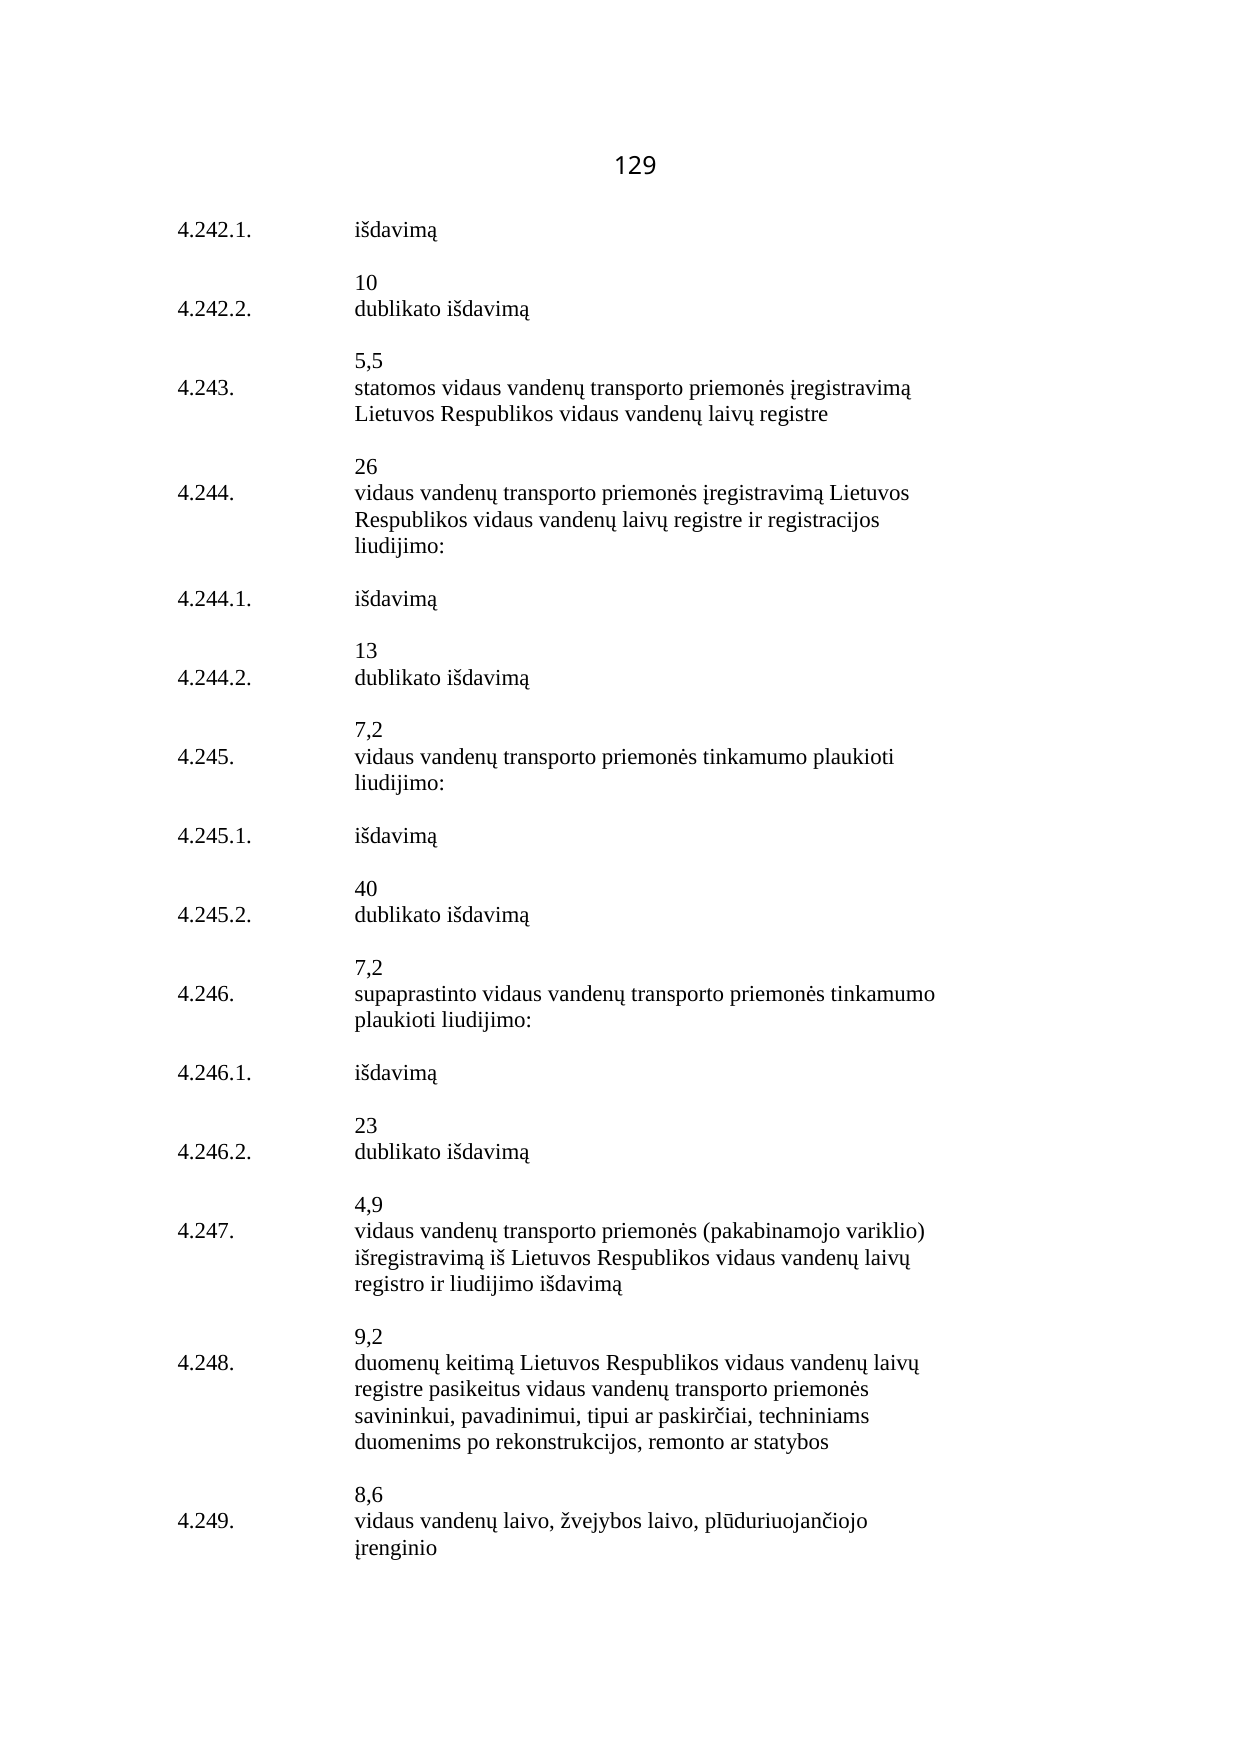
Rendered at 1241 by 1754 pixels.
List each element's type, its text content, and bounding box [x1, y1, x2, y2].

text duomenims po rekonstrukcijos, remonto ar statybos 8,6 [354, 1428, 945, 1507]
text 4.244. vidaus vandenų transporto priemonės įregistravimą Lietuvos [177, 479, 945, 506]
text 4.248. duomenų keitimą Lietuvos Respublikos vidaus vandenų laivų [177, 1349, 945, 1375]
text Lietuvos Respublikos vidaus vandenų laivų registre 26 [354, 400, 945, 479]
text registre pasikeitus vidaus vandenų transporto priemonės [354, 1375, 945, 1402]
text plaukioti liudijimo: [354, 1006, 945, 1059]
text registro ir liudijimo išdavimą 9,2 [354, 1270, 945, 1349]
text 4.245.1. išdavimą 40 [177, 822, 945, 901]
text 4.244.1. išdavimą 13 [177, 585, 945, 664]
text savininkui, pavadinimui, tipui ar paskirčiai, techniniams [354, 1402, 945, 1428]
text 4.246. supaprastinto vidaus vandenų transporto priemonės tinkamumo [177, 980, 945, 1006]
text 4.249. vidaus vandenų laivo, žvejybos laivo, plūduriuojančiojo įrenginio [177, 1507, 945, 1560]
text 4.244.2. dublikato išdavimą 7,2 [177, 664, 945, 743]
text Respublikos vidaus vandenų laivų registre ir registracijos [354, 506, 945, 532]
text liudijimo: [354, 532, 945, 585]
text 4.245.2. dublikato išdavimą 7,2 [177, 901, 945, 980]
text 4.242.2. dublikato išdavimą 5,5 [177, 295, 945, 374]
text 4.243. statomos vidaus vandenų transporto priemonės įregistravimą [177, 374, 945, 400]
text liudijimo: [354, 769, 945, 822]
text 4.242.1. išdavimą 10 [177, 216, 945, 295]
text išregistravimą iš Lietuvos Respublikos vidaus vandenų laivų [354, 1244, 945, 1270]
text 4.247. vidaus vandenų transporto priemonės (pakabinamojo variklio) [177, 1217, 945, 1244]
text 4.246.2. dublikato išdavimą 4,9 [177, 1138, 945, 1217]
text 4.246.1. išdavimą 23 [177, 1059, 945, 1138]
text 4.245. vidaus vandenų transporto priemonės tinkamumo plaukioti [177, 743, 945, 769]
